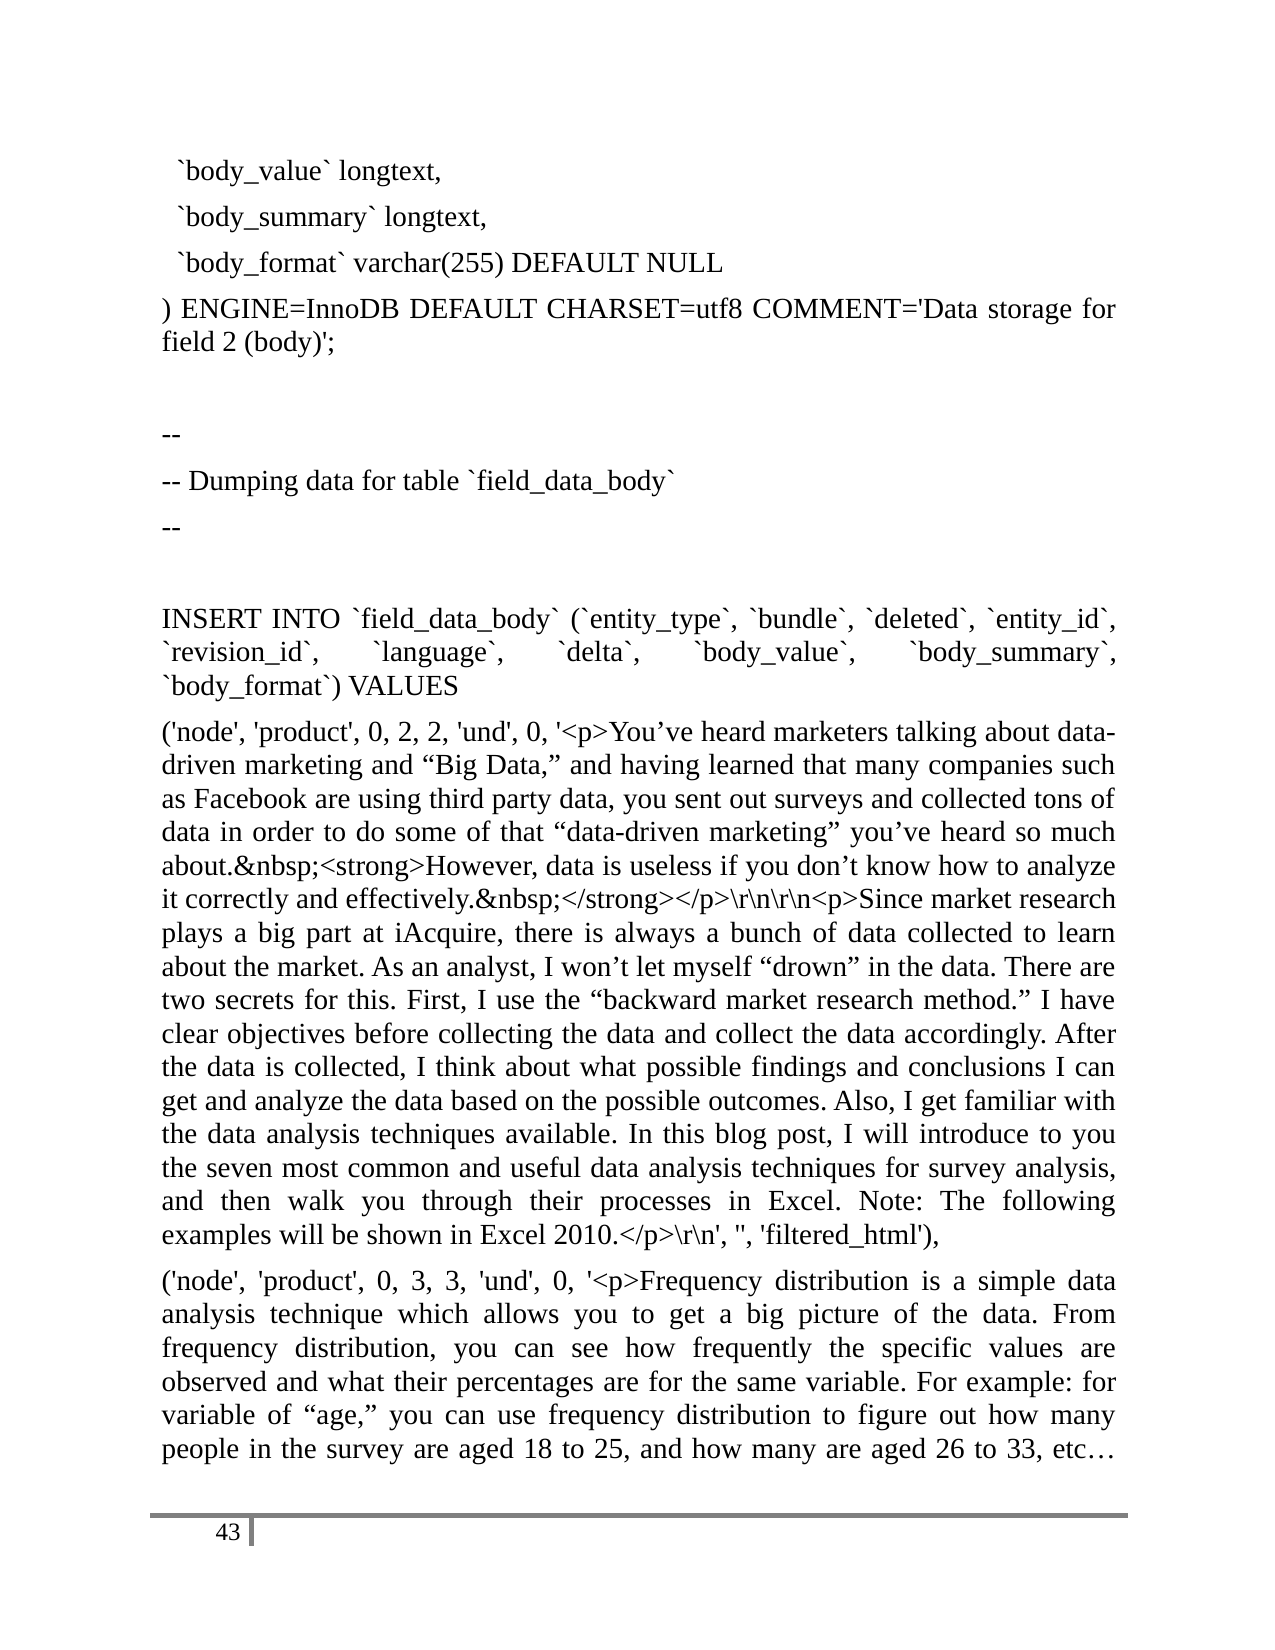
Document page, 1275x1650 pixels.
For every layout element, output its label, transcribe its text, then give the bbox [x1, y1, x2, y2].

text -- Dumping data for table `field_data_body` [161, 463, 1117, 496]
text `body_summary` longtext, [161, 199, 1117, 232]
text `body_value` longtext, [161, 153, 1117, 186]
text ('node', 'product', 0, 2, 2, 'und', 0, '<p>You’ve heard marketers talking about data-driven marketing and “Big Data,” and having learned that many companies such as Facebook are using third party data, you sent out surveys and collected tons of data in order to do some of that “data-driven marketing” you’ve heard so much about.&nbsp;<strong>However, data is useless if you don’t know how to analyze it correctly and effectively.&nbsp;</strong></p>\r\n\r\n<p>Since market research plays a big part at iAcquire, there is always a bunch of data collected to learn about the market. As an analyst, I won’t let myself “drown” in the data. There are two secrets for this. First, I use the “backward market research method.” I have clear objectives before collecting the data and collect the data accordingly. After the data is collected, I think about what possible findings and conclusions I can get and analyze the data based on the possible outcomes. Also, I get familiar with the data analysis techniques available. In this blog post, I will introduce to you the seven most common and useful data analysis techniques for survey analysis, and then walk you through their processes in Excel. Note: The following examples will be shown in Excel 2010.</p>\r\n', '', 'filtered_html'), [161, 714, 1117, 1251]
text ('node', 'product', 0, 3, 3, 'und', 0, '<p>Frequency distribution is a simple data analysis technique which allows you to get a big picture of the data. From frequency distribution, you can see how frequently the specific values are observed and what their percentages are for the same variable. For example: for variable of “age,” you can use frequency distribution to figure out how many people in the survey are aged 18 to 25, and how many are aged 26 to 33, etc… [161, 1263, 1117, 1464]
text -- [161, 509, 1117, 542]
text ) ENGINE=InnoDB DEFAULT CHARSET=utf8 COMMENT='Data storage for field 2 (body)'; [161, 291, 1117, 358]
text INSERT INTO `field_data_body` (`entity_type`, `bundle`, `deleted`, `entity_id`, `revision_id`, `language`, `delta`, `body_value`, `body_summary`, `body_format`) VALUES [161, 601, 1117, 701]
text `body_format` varchar(255) DEFAULT NULL [161, 245, 1117, 278]
text -- [161, 417, 1117, 450]
